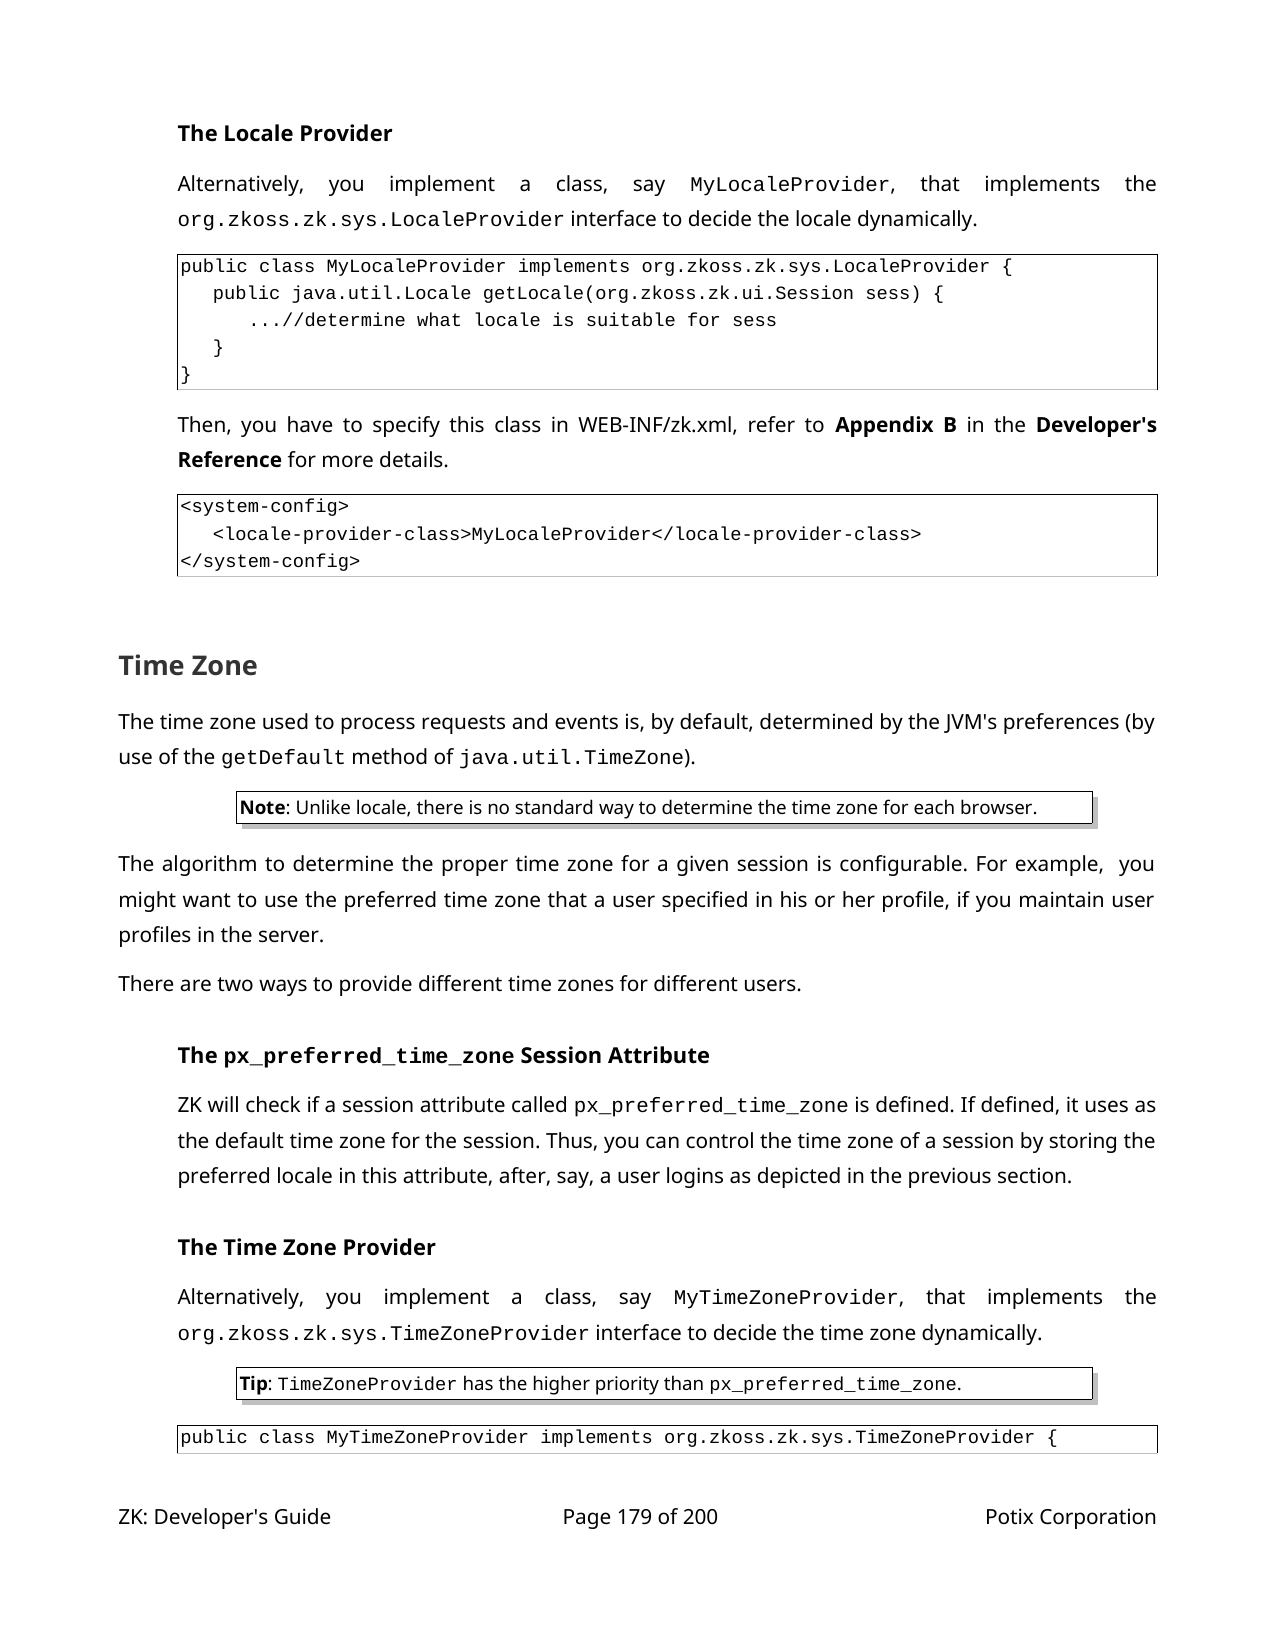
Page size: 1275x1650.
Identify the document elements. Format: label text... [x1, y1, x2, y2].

text Alternatively, you implement a class, say MyLocaleProvider, that implements the org.zkoss.zk.sys.LocaleProvider interface to decide the locale dynamically. [177, 169, 1157, 233]
subtitle The Time Zone Provider [177, 1232, 1157, 1262]
text </system-config> [178, 548, 1157, 576]
text The algorithm to determine the proper time zone for a given session is configurable. For example, you might want to use the preferred time zone that a user specified in his or her profile, if you maintain user profiles in the server. [118, 849, 1157, 948]
text Tip: TimeZoneProvider has the higher priority than px_preferred_time_zone. [237, 1368, 1092, 1399]
text ZK will check if a session attribute called px_preferred_time_zone is defined. If defined, it uses as the default time zone for the session. Thus, you can control the time zone of a session by storing the preferred locale in this attribute, after, say, a user logins as depicted in the previous section. [177, 1090, 1157, 1189]
text <locale-provider-class>MyLocaleProvider</locale-provider-class> [178, 521, 1157, 546]
text public class MyTimeZoneProvider implements org.zkoss.zk.sys.TimeZoneProvider { [178, 1426, 1157, 1453]
text } [178, 362, 1157, 389]
text ...//determine what locale is suitable for sess [178, 308, 1157, 332]
text Then, you have to specify this class in WEB-INF/zk.xml, refer to Appendix B in the Developer's Reference for more details. [177, 410, 1157, 473]
text Note: Unlike locale, there is no standard way to determine the time zone for each browser. [237, 792, 1092, 823]
text <system-config> [178, 495, 1157, 518]
subtitle The px_preferred_time_zone Session Attribute [177, 1039, 1157, 1070]
subtitle Time Zone [118, 647, 1157, 683]
text There are two ways to provide different time zones for different users. [118, 969, 1157, 997]
text The time zone used to process requests and events is, by default, determined by the JVM's preferences (by use of the getDefault method of java.util.TimeZone). [118, 707, 1157, 771]
subtitle The Locale Provider [177, 118, 1157, 148]
text public java.util.Locale getLocale(org.zkoss.zk.ui.Session sess) { [178, 281, 1157, 305]
text } [178, 335, 1157, 359]
text public class MyLocaleProvider implements org.zkoss.zk.sys.LocaleProvider { [178, 255, 1157, 278]
text Alternatively, you implement a class, say MyTimeZoneProvider, that implements the org.zkoss.zk.sys.TimeZoneProvider interface to decide the time zone dynamically. [177, 1282, 1157, 1346]
